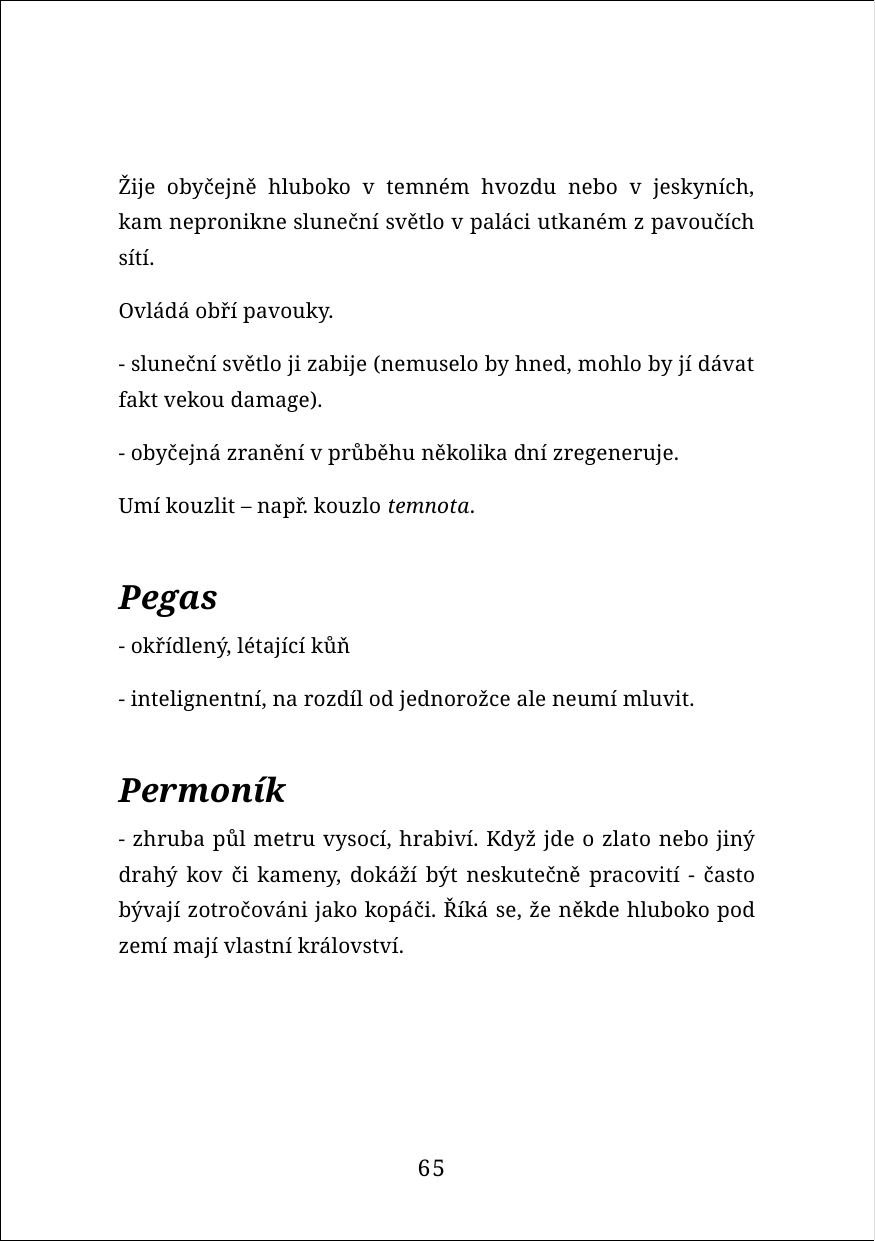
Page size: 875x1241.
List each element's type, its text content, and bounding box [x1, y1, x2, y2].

text - zhruba půl metru vysocí, hrabiví. Když jde o zlato nebo jiný drahý kov či kameny, dokáží být neskutečně pracovití - často bývají zotročováni jako kopáči. Říká se, že někde hluboko pod zemí mají vlastní království. [118, 824, 756, 959]
text - obyčejná zranění v průběhu několika dní zregeneruje. [118, 438, 756, 466]
text - sluneční světlo ji zabije (nemuselo by hned, mohlo by jí dávat fakt vekou damage). [118, 349, 756, 413]
text - intelignentní, na rozdíl od jednorožce ale neumí mluvit. [118, 684, 756, 713]
text - okřídlený, létající kůň [118, 631, 756, 660]
text Ovládá obří pavouky. [118, 296, 756, 324]
subtitle Pegas [118, 574, 756, 619]
text Umí kouzlit – např. kouzlo temnota. [118, 491, 756, 520]
text Žije obyčejně hluboko v temném hvozdu nebo v jeskyních, kam nepronikne sluneční světlo v paláci utkaném z pavoučích sítí. [118, 172, 756, 271]
subtitle Permoník [118, 767, 756, 813]
